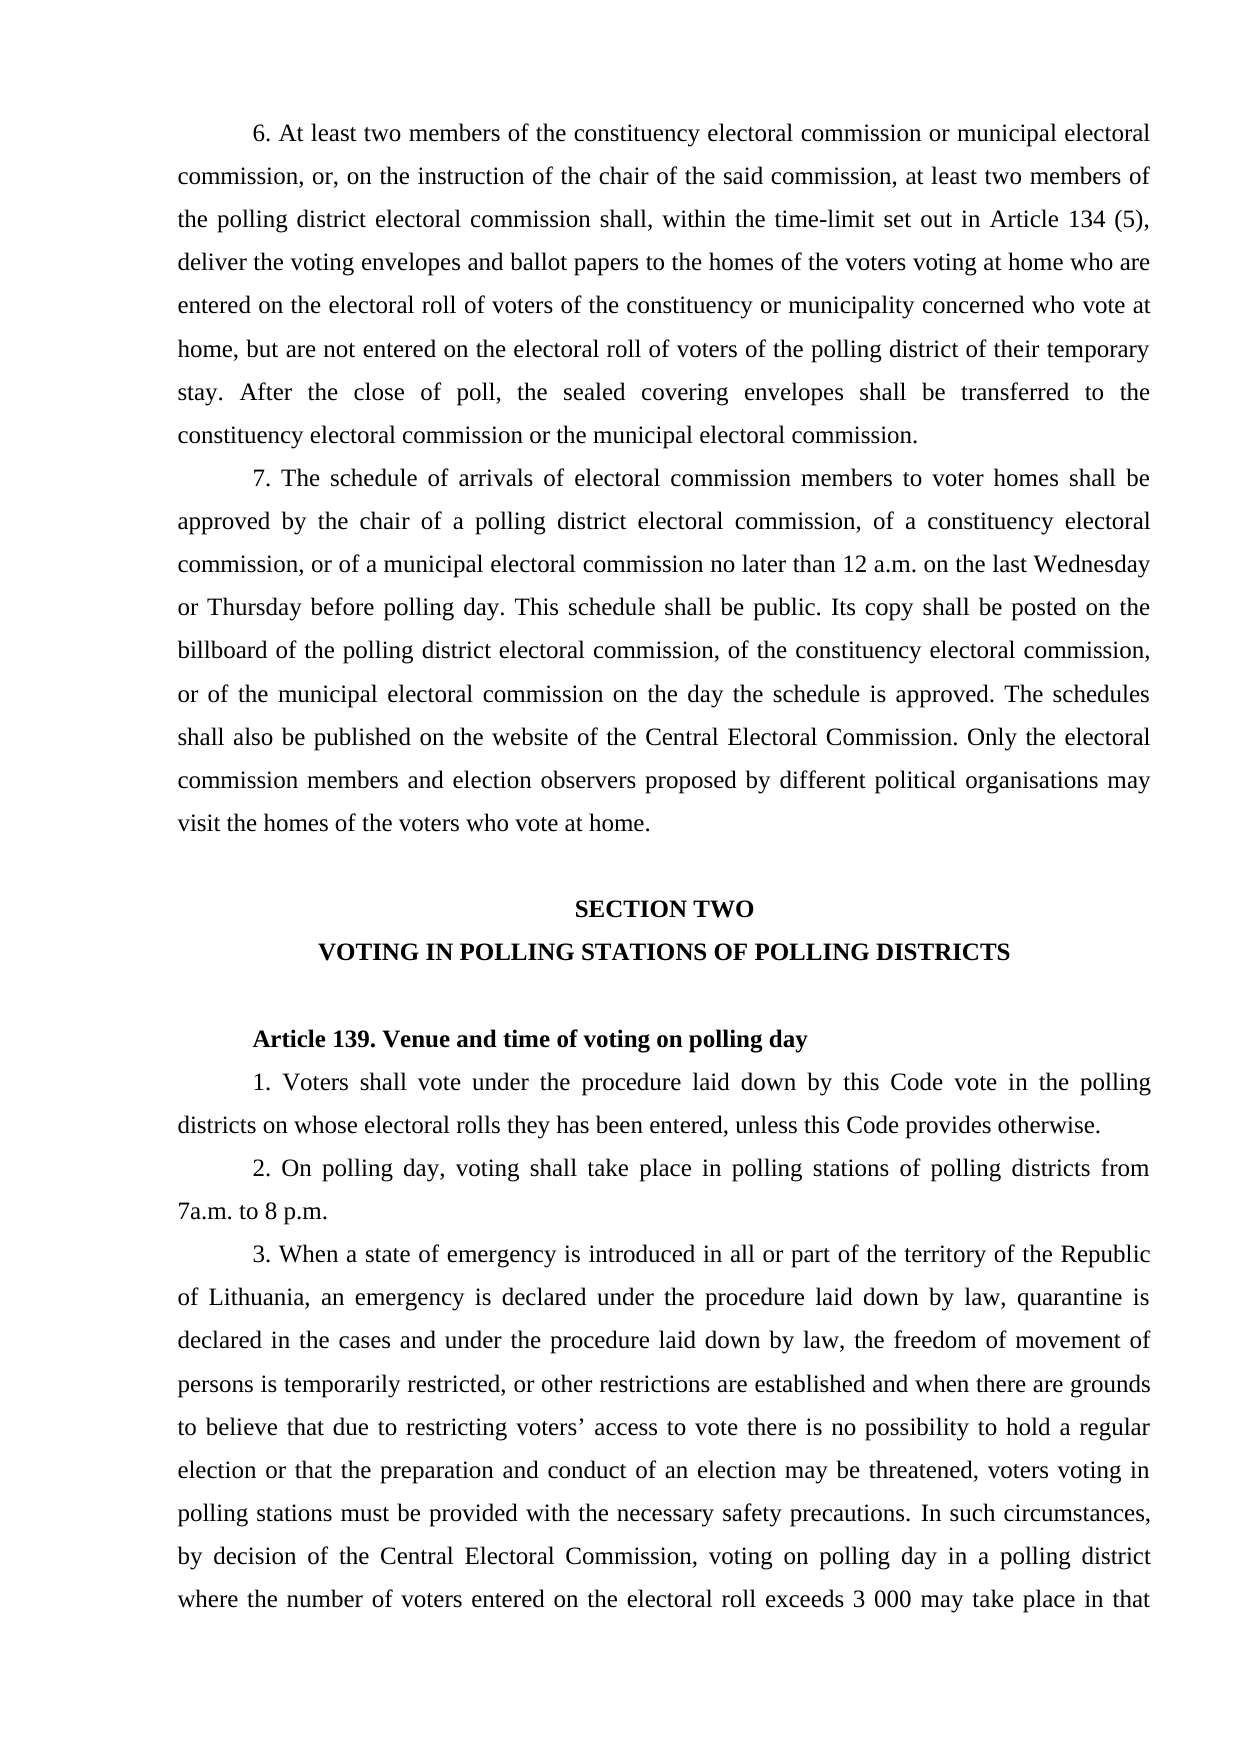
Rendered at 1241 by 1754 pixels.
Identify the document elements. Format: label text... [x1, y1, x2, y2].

text 7. The schedule of arrivals of electoral commission members to voter homes shall be approved by the chair of a polling district electoral commission, of a constituency electoral commission, or of a municipal electoral commission no later than 12 a.m. on the last Wednesday or Thursday before polling day. This schedule shall be public. Its copy shall be posted on the billboard of the polling district electoral commission, of the constituency electoral commission, or of the municipal electoral commission on the day the schedule is approved. The schedules shall also be published on the website of the Central Electoral Commission. Only the electoral commission members and election observers proposed by different political organisations may visit the homes of the voters who vote at home. [177, 463, 1152, 837]
text 3. When a state of emergency is introduced in all or part of the territory of the Republic of Lithuania, an emergency is declared under the procedure laid down by law, quarantine is declared in the cases and under the procedure laid down by law, the freedom of movement of persons is temporarily restricted, or other restrictions are established and when there are grounds to believe that due to restricting voters’ access to vote there is no possibility to hold a regular election or that the preparation and conduct of an election may be threatened, voters voting in polling stations must be provided with the necessary safety precautions. In such circumstances, by decision of the Central Electoral Commission, voting on polling day in a polling district where the number of voters entered on the electoral roll exceeds 3 000 may take place in that [177, 1239, 1152, 1613]
text VOTING IN POLLING STATIONS OF POLLING DISTRICTS [177, 937, 1152, 966]
text Article 139. Venue and time of voting on polling day [177, 1024, 1152, 1052]
text 1. Voters shall vote under the procedure laid down by this Code vote in the polling districts on whose electoral rolls they has been entered, unless this Code provides otherwise. [177, 1067, 1152, 1139]
text 2. On polling day, voting shall take place in polling stations of polling districts from 7a.m. to 8 p.m. [177, 1153, 1152, 1225]
text 6. At least two members of the constituency electoral commission or municipal electoral commission, or, on the instruction of the chair of the said commission, at least two members of the polling district electoral commission shall, within the time-limit set out in Article 134 (5), deliver the voting envelopes and ballot papers to the homes of the voters voting at home who are entered on the electoral roll of voters of the constituency or municipality concerned who vote at home, but are not entered on the electoral roll of voters of the polling district of their temporary stay. After the close of poll, the sealed covering envelopes shall be transferred to the constituency electoral commission or the municipal electoral commission. [177, 118, 1152, 449]
text SECTION TWO [177, 894, 1152, 923]
